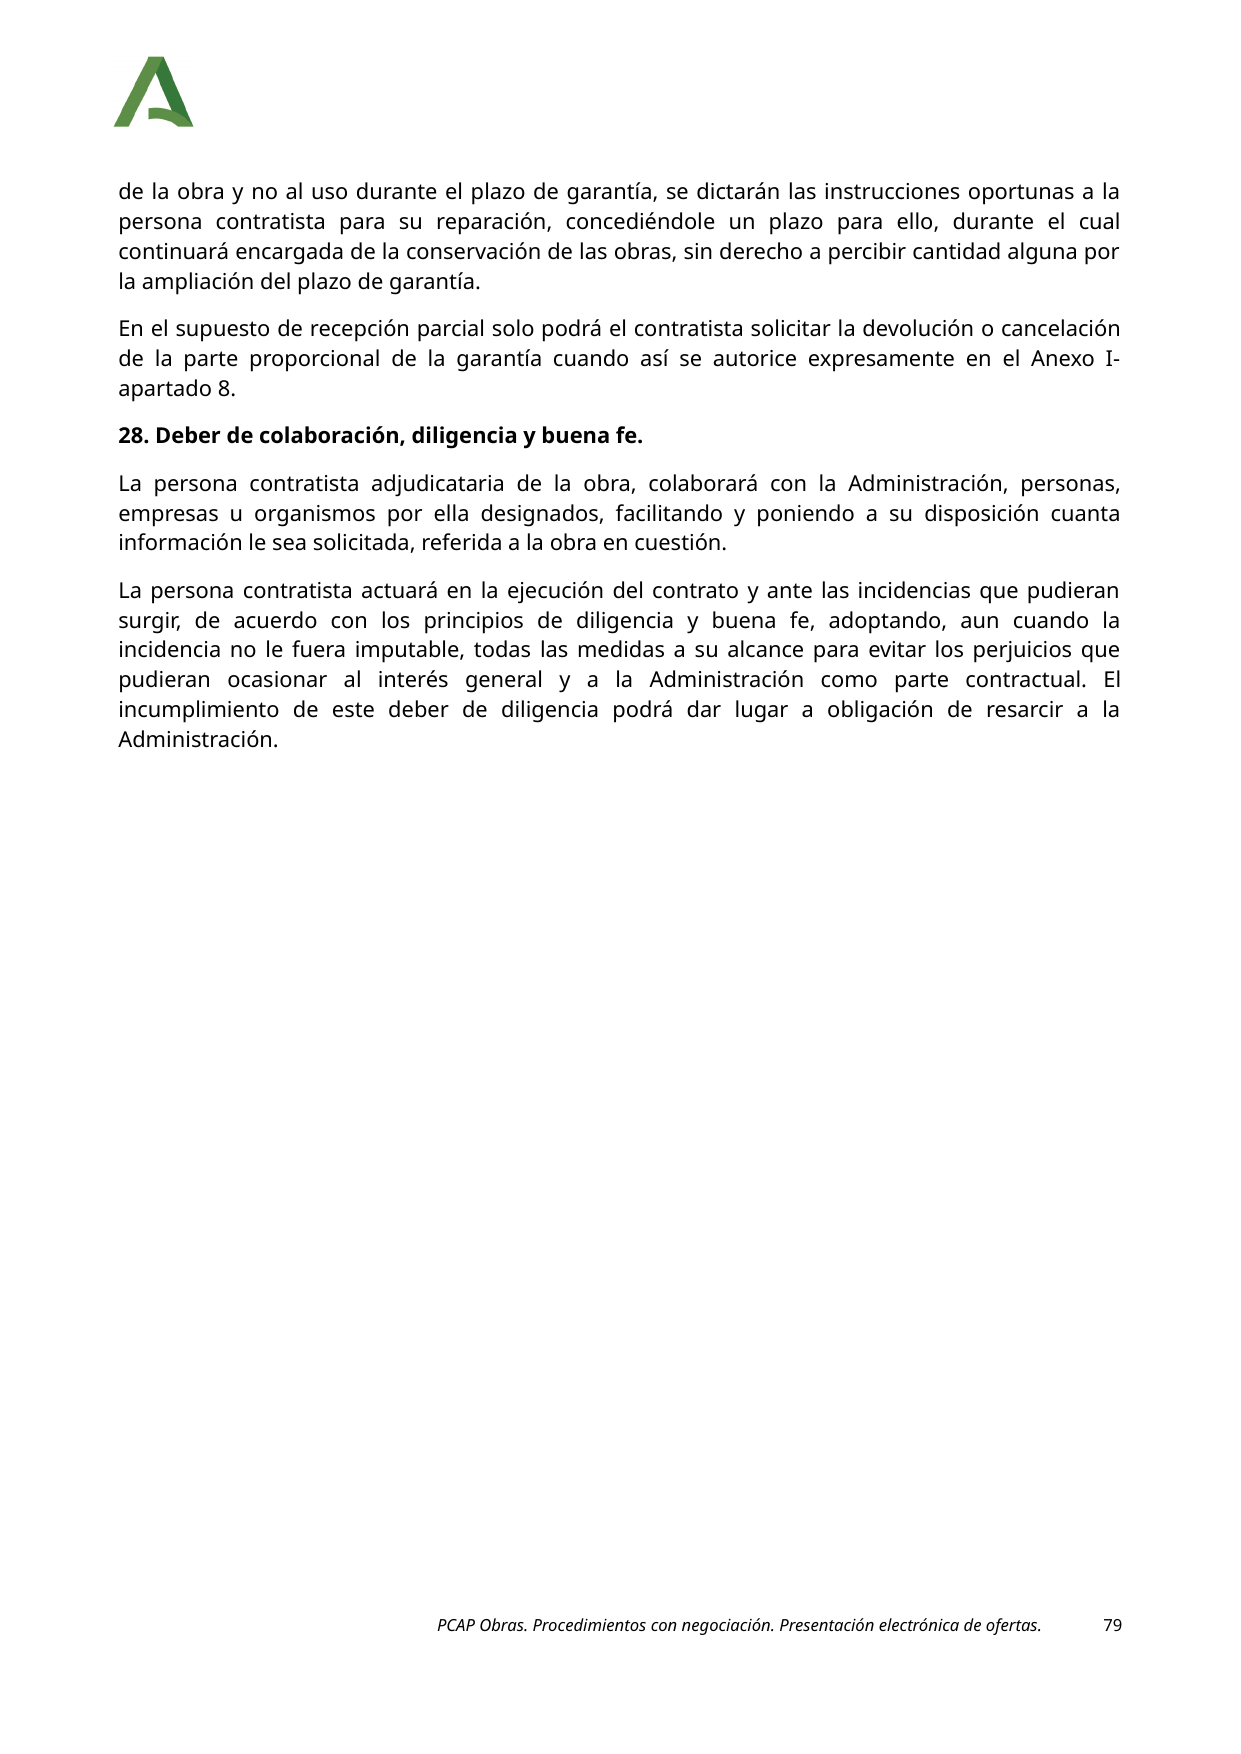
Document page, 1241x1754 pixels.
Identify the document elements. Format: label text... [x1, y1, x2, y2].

picture [109, 52, 198, 131]
text de la obra y no al uso durante el plazo de garantía, se dictarán las instrucciones oportunas a la persona contratista para su reparación, concediéndole un plazo para ello, durante el cual continuará encargada de la conservación de las obras, sin derecho a percibir cantidad alguna por la ampliación del plazo de garantía. [118, 176, 1122, 296]
text La persona contratista adjudicataria de la obra, colaborará con la Administración, personas, empresas u organismos por ella designados, facilitando y poniendo a su disposición cuanta información le sea solicitada, referida a la obra en cuestión. [118, 468, 1122, 557]
text En el supuesto de recepción parcial solo podrá el contratista solicitar la devolución o cancelación de la parte proporcional de la garantía cuando así se autorice expresamente en el Anexo I-apartado 8. [118, 313, 1122, 403]
text La persona contratista actuará en la ejecución del contrato y ante las incidencias que pudieran surgir, de acuerdo con los principios de diligencia y buena fe, adoptando, aun cuando la incidencia no le fuera imputable, todas las medidas a su alcance para evitar los perjuicios que pudieran ocasionar al interés general y a la Administración como parte contractual. El incumplimiento de este deber de diligencia podrá dar lugar a obligación de resarcir a la Administración. [118, 575, 1122, 754]
subtitle 28. Deber de colaboración, diligencia y buena fe. [118, 420, 1122, 450]
